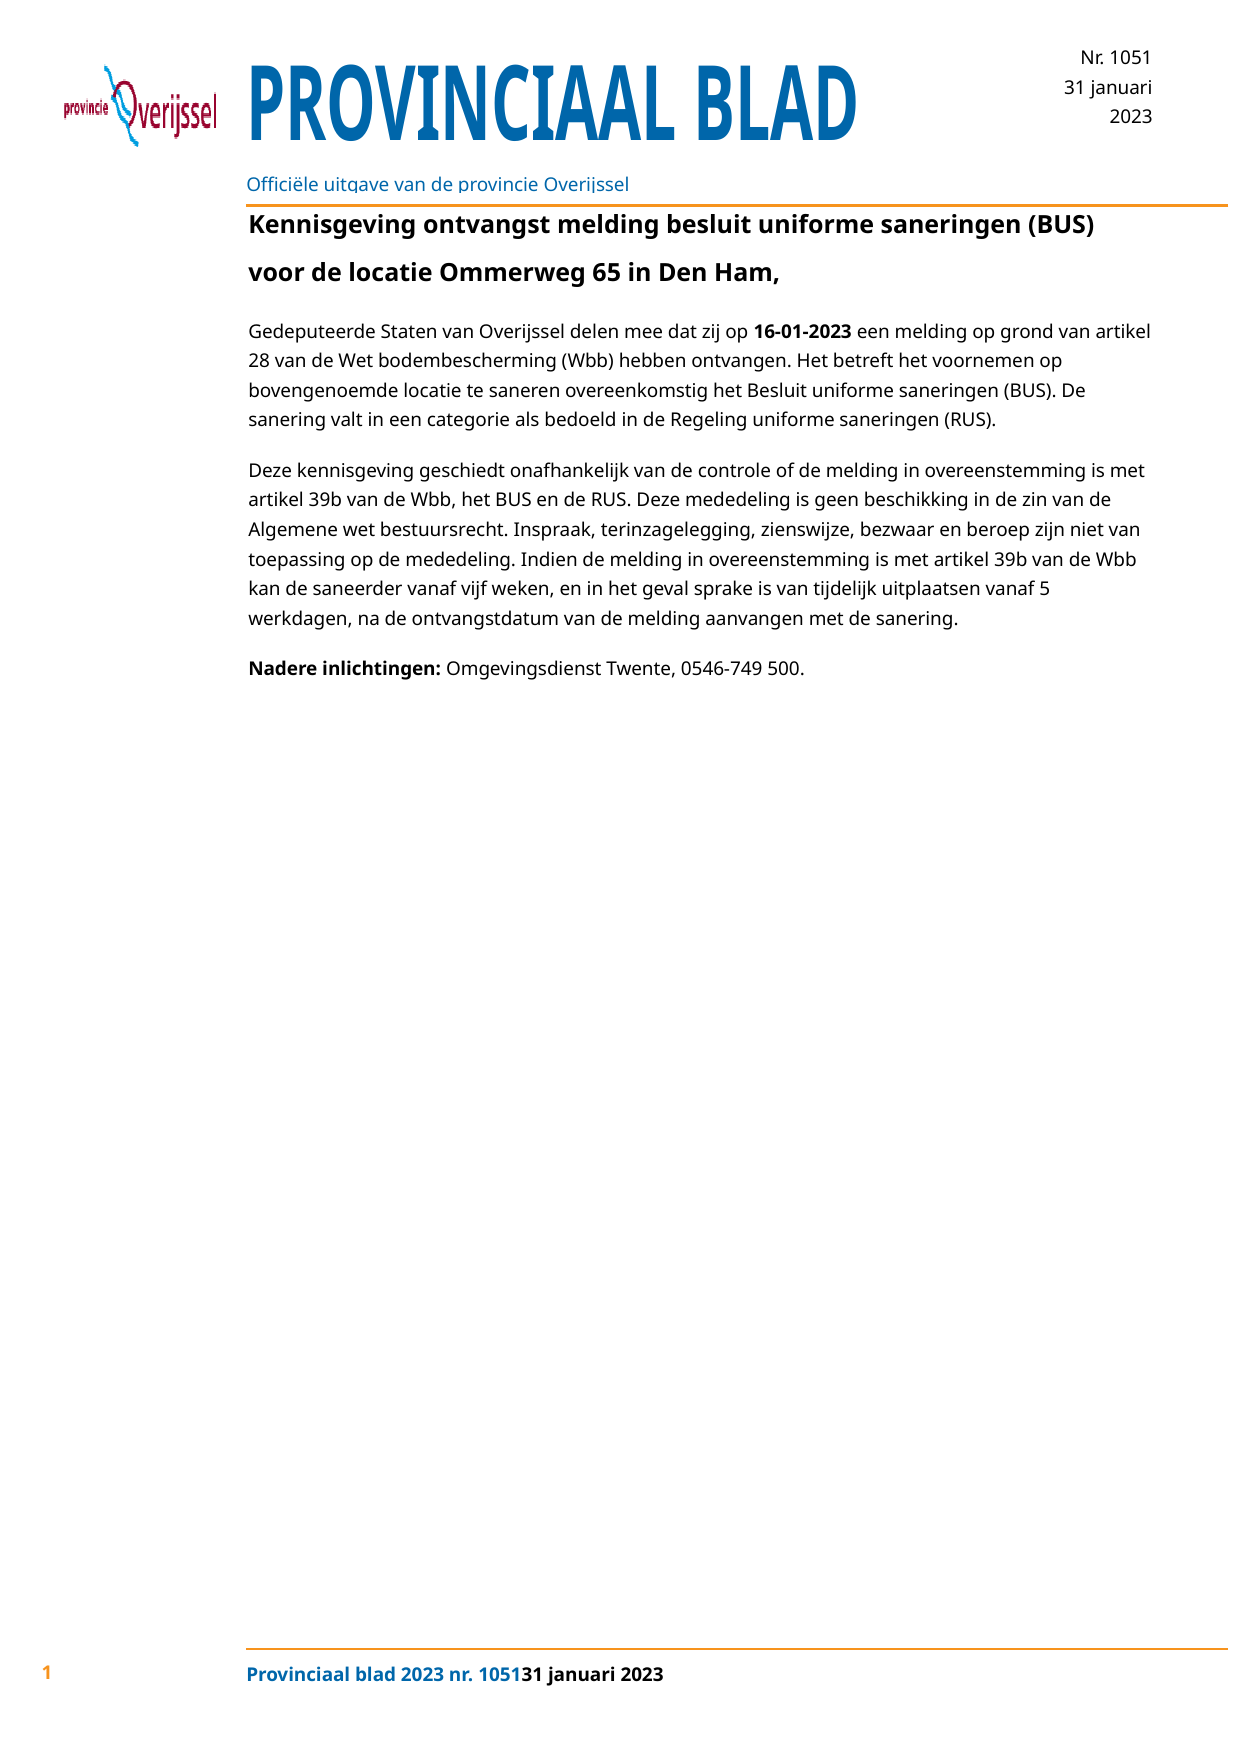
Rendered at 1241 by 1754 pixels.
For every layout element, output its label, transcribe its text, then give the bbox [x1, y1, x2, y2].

picture [41, 47, 231, 172]
text Gedeputeerde Staten van Overijssel delen mee dat zij op 16-01-2023 een melding op grond van artikel 28 van de Wet bodembescherming (Wbb) hebben ontvangen. Het betreft het voornemen op bovengenoemde locatie te saneren overeenkomstig het Besluit uniforme saneringen (BUS). De sanering valt in een categorie als bedoeld in de Regeling uniforme saneringen (RUS). [248, 318, 1152, 432]
text Nadere inlichtingen: Omgevingsdienst Twente, 0546-749 500. [248, 655, 1152, 681]
text Deze kennisgeving geschiedt onafhankelijk van de controle of de melding in overeenstemming is met artikel 39b van de Wbb, het BUS en de RUS. Deze mededeling is geen beschikking in de zin van de Algemene wet bestuursrecht. Inspraak, terinzagelegging, zienswijze, bezwaar en beroep zijn niet van toepassing op de mededeling. Indien de melding in overeenstemming is met artikel 39b van de Wbb kan de saneerder vanaf vijf weken, en in het geval sprake is van tijdelijk uitplaatsen vanaf 5 werkdagen, na de ontvangstdatum van de melding aanvangen met de sanering. [248, 457, 1152, 631]
text Kennisgeving ontvangst melding besluit uniforme saneringen (BUS) voor de locatie Ommerweg 65 in Den Ham, [248, 207, 1152, 288]
